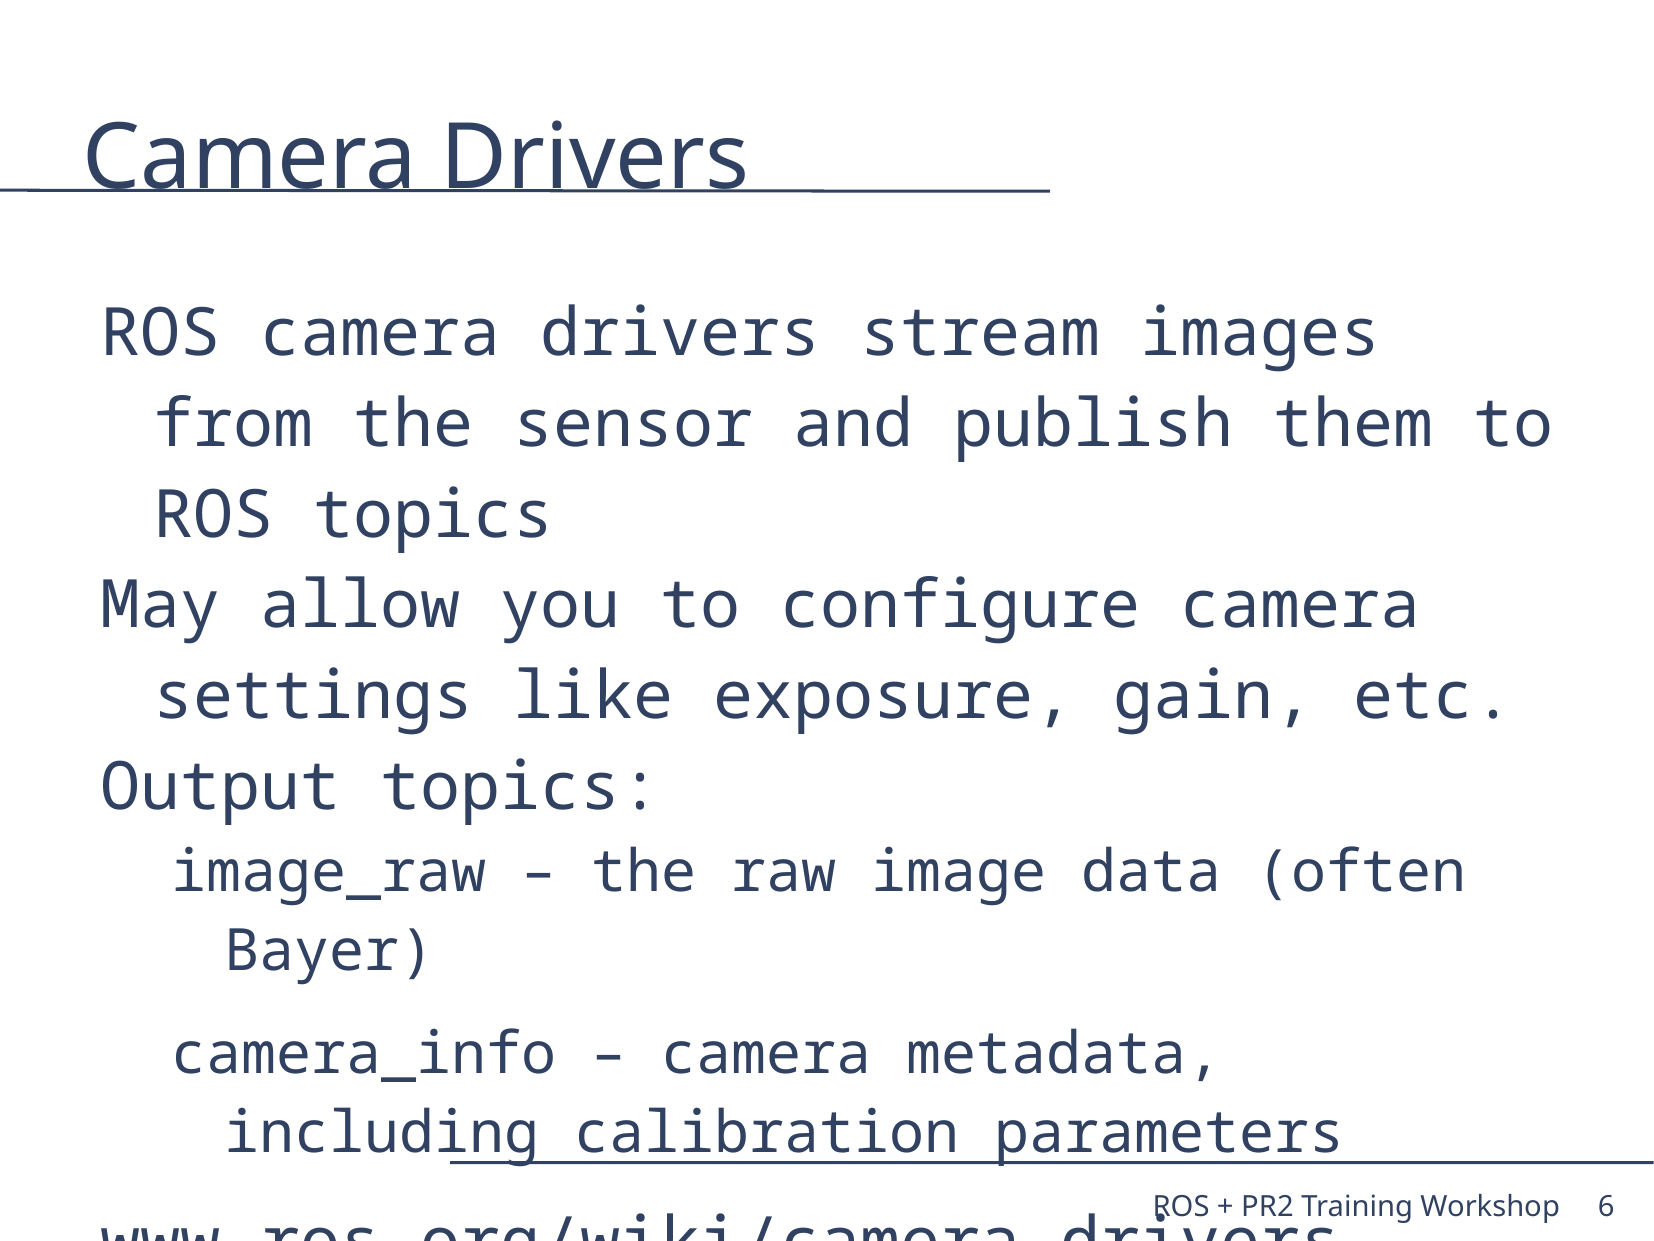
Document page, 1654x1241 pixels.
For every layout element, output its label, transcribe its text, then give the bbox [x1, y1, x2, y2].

title Camera Drivers [82, 49, 1571, 257]
list ROS camera drivers stream images from the sensor and publish them to ROS topics May allow you to configure camera settings like exposure, gain, etc. Output topics: image_raw – the raw image data (often Bayer) camera_info – camera metadata, including calibration parameters www.ros.org/wiki/camera_drivers [82, 284, 1571, 1163]
